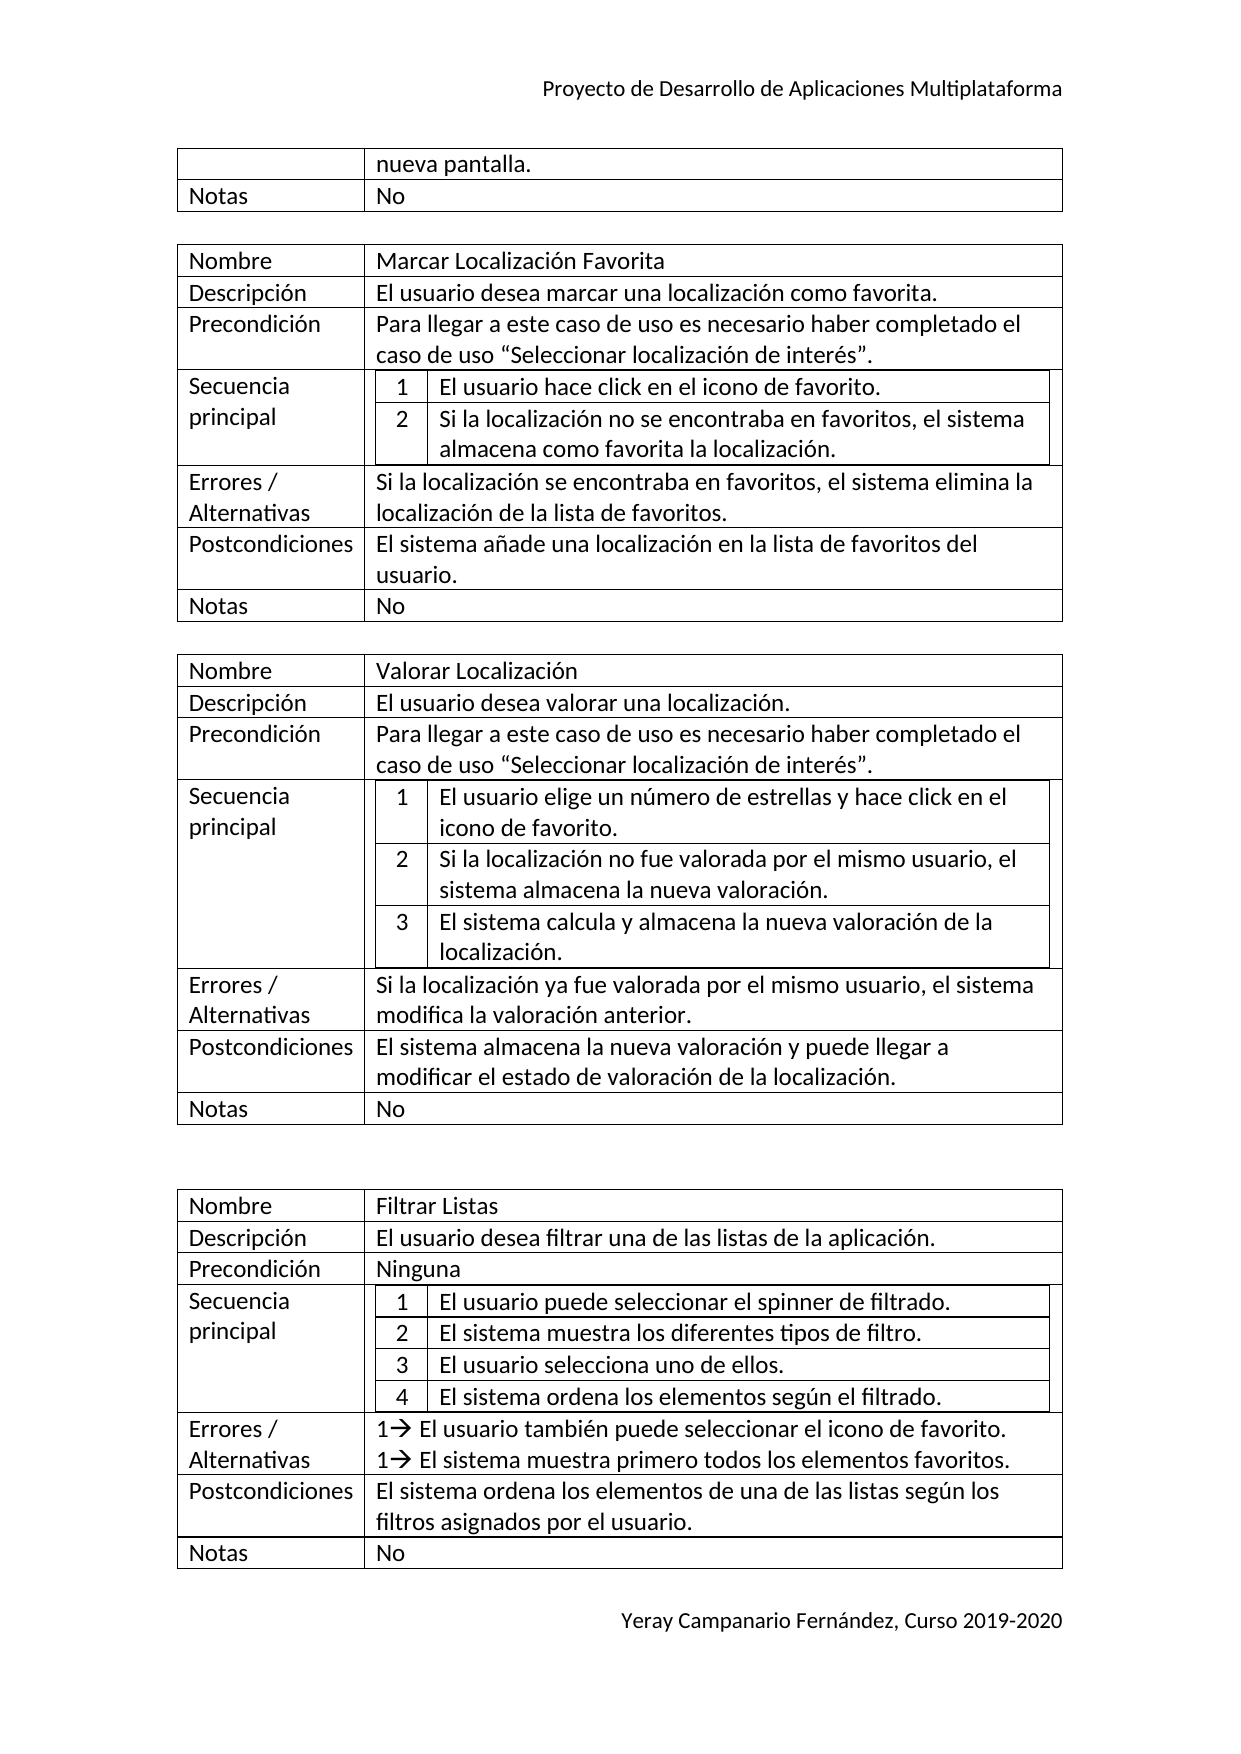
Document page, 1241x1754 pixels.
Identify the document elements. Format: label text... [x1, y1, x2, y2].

table_cell El sistema ordena los elementos de una de las listas según los filtros asignados por el usuario. [365, 1475, 1062, 1536]
table_cell [1050, 1285, 1062, 1412]
table_cell 4 [376, 1381, 427, 1411]
table_cell El sistema ordena los elementos según el filtrado. [428, 1381, 1049, 1411]
table_cell Si la localización no se encontraba en favoritos, el sistema almacena como favorita la localización. [428, 403, 1049, 464]
table_cell Para llegar a este caso de uso es necesario haber completado el caso de uso “Seleccionar localización de interés”. [365, 308, 1062, 369]
table_cell No [365, 180, 1062, 211]
table_header 1 [376, 371, 427, 402]
table_cell Errores / Alternativas [178, 1413, 364, 1474]
table_cell El sistema calcula y almacena la nueva valoración de la localización. [428, 906, 1049, 967]
table_cell Si la localización ya fue valorada por el mismo usuario, el sistema modifica la valoración anterior. [365, 969, 1062, 1030]
table_cell No [365, 1093, 1062, 1123]
table_cell 2 [376, 403, 427, 464]
table_cell No [365, 1538, 1062, 1568]
table_cell Notas [178, 1093, 364, 1123]
table_cell Notas [178, 590, 364, 621]
table_cell El sistema almacena la nueva valoración y puede llegar a modificar el estado de valoración de la localización. [365, 1031, 1062, 1092]
table_cell [1050, 370, 1062, 465]
table_cell El usuario selecciona uno de ellos. [428, 1349, 1049, 1379]
table_cell 1 El usuario también puede seleccionar el icono de favorito. 1 El sistema muestra primero todos los elementos favoritos. [365, 1413, 1062, 1474]
table_cell Notas [178, 180, 364, 211]
table_cell Si la localización se encontraba en favoritos, el sistema elimina la localización de la lista de favoritos. [365, 466, 1062, 527]
table_cell El usuario desea filtrar una de las listas de la aplicación. [365, 1222, 1062, 1252]
table_cell Precondición [178, 1253, 364, 1284]
table_cell Secuencia principal [178, 1285, 364, 1412]
table_cell Precondición [178, 718, 364, 779]
table_cell nueva pantalla. [365, 149, 1062, 179]
table_cell [365, 370, 375, 465]
table_cell No [365, 590, 1062, 621]
table_cell 2 [376, 1318, 427, 1348]
table_cell Descripción [178, 687, 364, 717]
table_cell El usuario desea valorar una localización. [365, 687, 1062, 717]
table_cell [365, 1285, 375, 1412]
table_cell Ninguna [365, 1253, 1062, 1284]
table_cell Errores / Alternativas [178, 466, 364, 527]
table_cell 3 [376, 1349, 427, 1379]
table_header El usuario puede seleccionar el spinner de filtrado. [428, 1286, 1049, 1316]
table_header Filtrar Listas [365, 1190, 1062, 1221]
table_cell [365, 780, 375, 968]
table_cell Descripción [178, 1222, 364, 1252]
table_header Nombre [178, 655, 364, 686]
table_cell Errores / Alternativas [178, 969, 364, 1030]
table_cell Descripción [178, 277, 364, 307]
table_cell [178, 149, 364, 179]
table_cell Postcondiciones [178, 528, 364, 589]
table_header Valorar Localización [365, 655, 1062, 686]
table_cell 2 [376, 844, 427, 904]
table_header El usuario hace click en el icono de favorito. [428, 371, 1049, 402]
table_cell 3 [376, 906, 427, 967]
table_cell Precondición [178, 308, 364, 369]
table_cell Postcondiciones [178, 1031, 364, 1092]
table_cell [1050, 780, 1062, 968]
table_header Nombre [178, 245, 364, 276]
table_cell Postcondiciones [178, 1475, 364, 1536]
table_cell Si la localización no fue valorada por el mismo usuario, el sistema almacena la nueva valoración. [428, 844, 1049, 904]
table_header El usuario elige un número de estrellas y hace click en el icono de favorito. [428, 781, 1049, 842]
table_cell Notas [178, 1538, 364, 1568]
table_header Marcar Localización Favorita [365, 245, 1062, 276]
table_cell Secuencia principal [178, 780, 364, 968]
table_header Nombre [178, 1190, 364, 1221]
table_header 1 [376, 781, 427, 842]
table_header 1 [376, 1286, 427, 1316]
table_cell El sistema muestra los diferentes tipos de filtro. [428, 1318, 1049, 1348]
table_cell Secuencia principal [178, 370, 364, 465]
table_cell El sistema añade una localización en la lista de favoritos del usuario. [365, 528, 1062, 589]
table_cell El usuario desea marcar una localización como favorita. [365, 277, 1062, 307]
table_cell Para llegar a este caso de uso es necesario haber completado el caso de uso “Seleccionar localización de interés”. [365, 718, 1062, 779]
